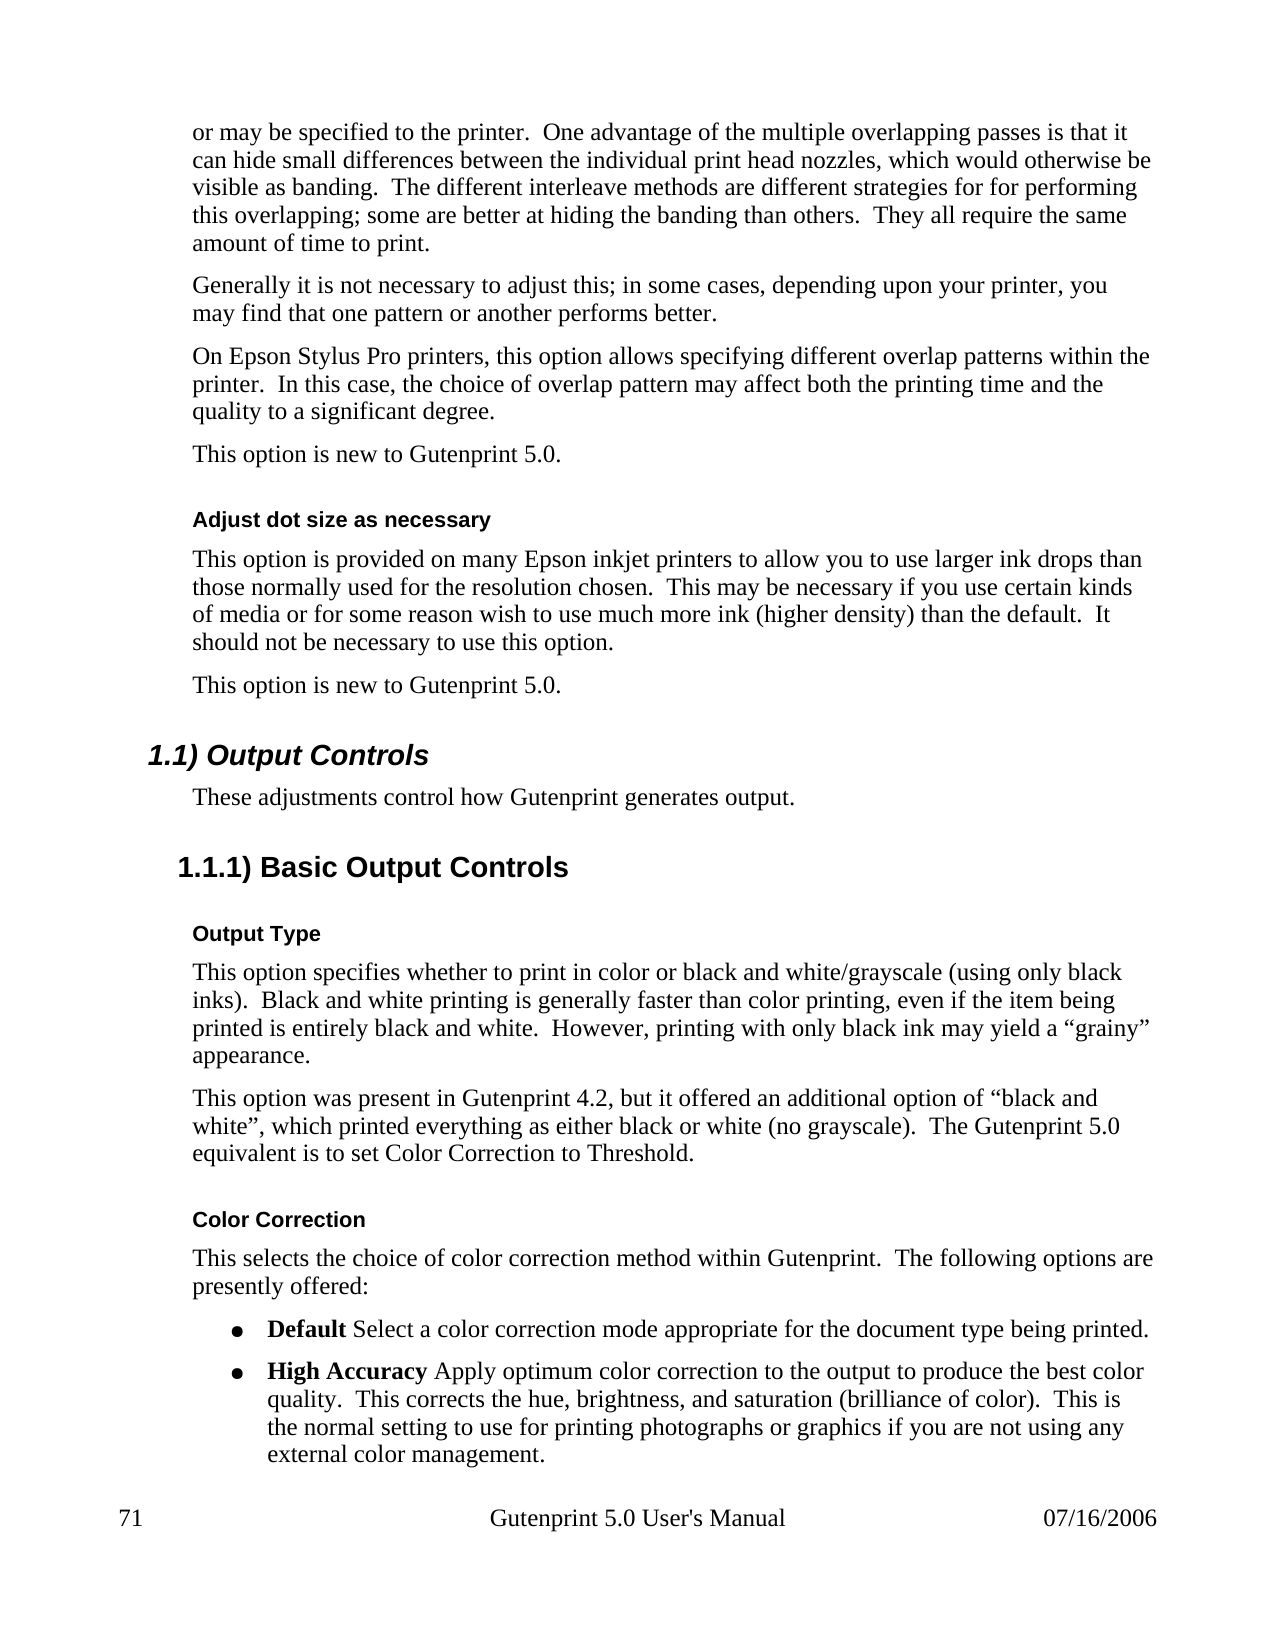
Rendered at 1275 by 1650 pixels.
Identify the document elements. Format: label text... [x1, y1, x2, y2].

subtitle Output Controls [148, 738, 1157, 771]
text This option was present in Gutenprint 4.2, but it offered an additional option of “black and white”, which printed everything as either black or white (no grayscale). The Gutenprint 5.0 equivalent is to set Color Correction to Threshold. [192, 1084, 1157, 1167]
subtitle Output Type [192, 921, 1157, 946]
text or may be specified to the printer. One advantage of the multiple overlapping passes is that it can hide small differences between the individual print head nozzles, which would otherwise be visible as banding. The different interleave methods are different strategies for for performing this overlapping; some are better at hiding the banding than others. They all require the same amount of time to print. [192, 118, 1157, 257]
list High Accuracy Apply optimum color correction to the output to produce the best color quality. This corrects the hue, brightness, and saturation (brilliance of color). This is the normal setting to use for printing photographs or graphics if you are not using any external color management. [229, 1357, 1157, 1468]
text On Epson Stylus Pro printers, this option allows specifying different overlap patterns within the printer. In this case, the choice of overlap pattern may affect both the printing time and the quality to a significant degree. [192, 342, 1157, 425]
text Generally it is not necessary to adjust this; in some cases, depending upon your printer, you may find that one pattern or another performs better. [192, 272, 1157, 327]
text This option specifies whether to print in color or black and white/grayscale (using only black inks). Black and white printing is generally faster than color printing, even if the item being printed is entirely black and white. However, printing with only black ink may yield a “grainy” appearance. [192, 958, 1157, 1069]
subtitle Adjust dot size as necessary [192, 508, 1157, 532]
text This selects the choice of color correction method within Gutenprint. The following options are presently offered: [192, 1244, 1157, 1300]
subtitle Color Correction [192, 1207, 1157, 1232]
text This option is provided on many Epson inkjet printers to allow you to use larger ink drops than those normally used for the resolution chosen. This may be necessary if you use certain kinds of media or for some reason wish to use much more ink (higher density) than the default. It should not be necessary to use this option. [192, 545, 1157, 656]
text These adjustments control how Gutenprint generates output. [192, 783, 1157, 811]
text This option is new to Gutenprint 5.0. [192, 671, 1157, 698]
subtitle Basic Output Controls [177, 851, 1157, 884]
text This option is new to Gutenprint 5.0. [192, 440, 1157, 468]
list Default Select a color correction mode appropriate for the document type being printed. [229, 1315, 1157, 1342]
